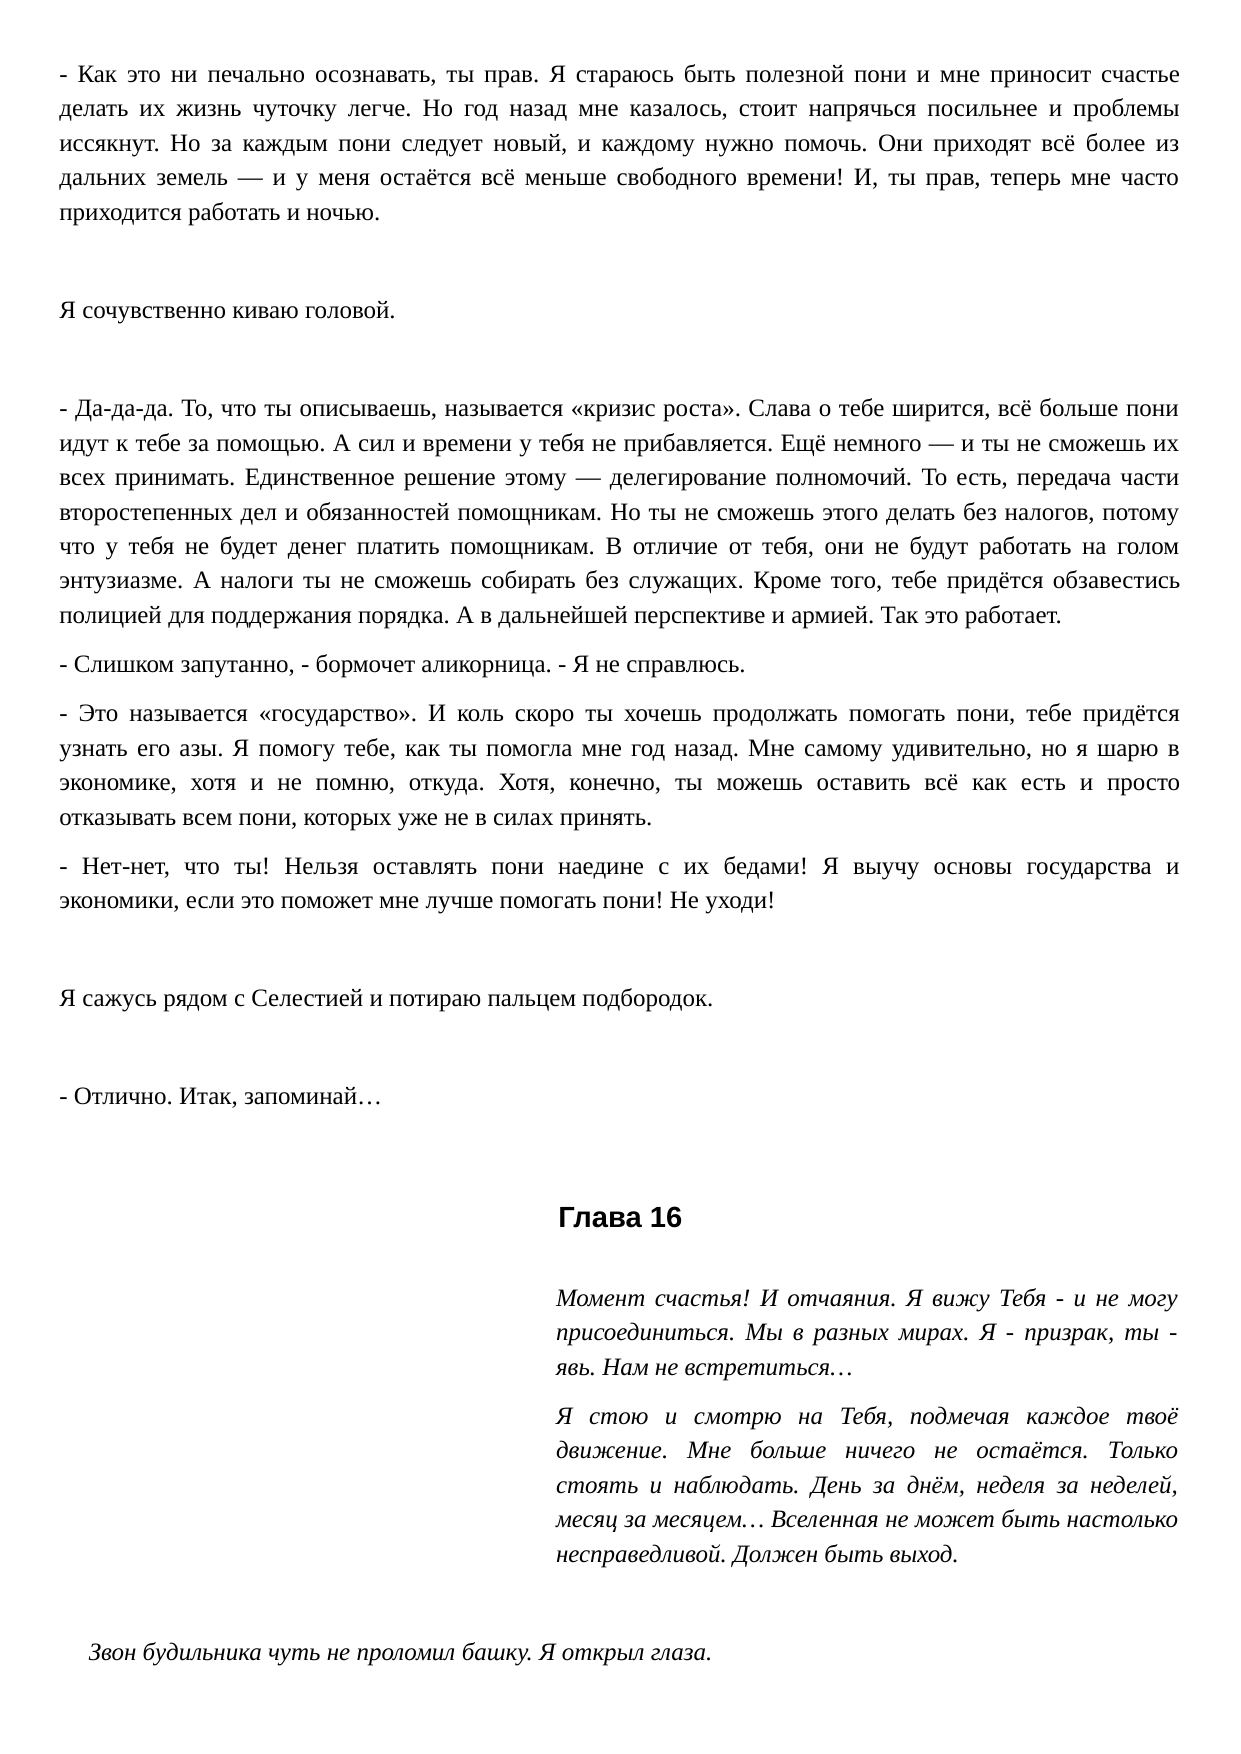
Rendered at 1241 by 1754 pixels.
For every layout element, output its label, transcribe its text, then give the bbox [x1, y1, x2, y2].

text - Нет-нет, что ты! Нельзя оставлять пони наедине с их бедами! Я выучу основы государства и экономики, если это поможет мне лучше помогать пони! Не уходи! [59, 851, 1181, 914]
text Я сочувственно киваю головой. [59, 295, 1181, 324]
text - Да-да-да. То, что ты описываешь, называется «кризис роста». Слава о тебе ширится, всё больше пони идут к тебе за помощью. А сил и времени у тебя не прибавляется. Ещё немного — и ты не сможешь их всех принимать. Единственное решение этому — делегирование полномочий. То есть, передача части второстепенных дел и обязанностей помощникам. Но ты не сможешь этого делать без налогов, потому что у тебя не будет денег платить помощникам. В отличие от тебя, они не будут работать на голом энтузиазме. А налоги ты не сможешь собирать без служащих. Кроме того, тебе придётся обзавестись полицией для поддержания порядка. А в дальнейшей перспективе и армией. Так это работает. [59, 393, 1181, 629]
text Я стою и смотрю на Тебя, подмечая каждое твоё движение. Мне больше ничего не остаётся. Только стоять и наблюдать. День за днём, неделя за неделей, месяц за месяцем… Вселенная не может быть настолько несправедливой. Должен быть выход. [556, 1401, 1181, 1568]
text - Слишком запутанно, - бормочет аликорница. - Я не справлюсь. [59, 649, 1181, 678]
text - Отлично. Итак, запоминай… [59, 1081, 1181, 1110]
subtitle Глава 16 [59, 1200, 1181, 1234]
text Я сажусь рядом с Селестией и потираю пальцем подбородок. [59, 983, 1181, 1012]
text - Как это ни печально осознавать, ты прав. Я стараюсь быть полезной пони и мне приносит счастье делать их жизнь чуточку легче. Но год назад мне казалось, стоит напрячься посильнее и проблемы иссякнут. Но за каждым пони следует новый, и каждому нужно помочь. Они приходят всё более из дальних земель — и у меня остаётся всё меньше свободного времени! И, ты прав, теперь мне часто приходится работать и ночью. [59, 59, 1181, 226]
text Момент счастья! И отчаяния. Я вижу Тебя - и не могу присоединиться. Мы в разных мирах. Я - призрак, ты - явь. Нам не встретиться… [556, 1283, 1181, 1381]
text - Это называется «государство». И коль скоро ты хочешь продолжать помогать пони, тебе придётся узнать его азы. Я помогу тебе, как ты помогла мне год назад. Мне самому удивительно, но я шарю в экономике, хотя и не помню, откуда. Хотя, конечно, ты можешь оставить всё как есть и просто отказывать всем пони, которых уже не в силах принять. [59, 698, 1181, 830]
text Звон будильника чуть не проломил башку. Я открыл глаза. [59, 1637, 1181, 1666]
